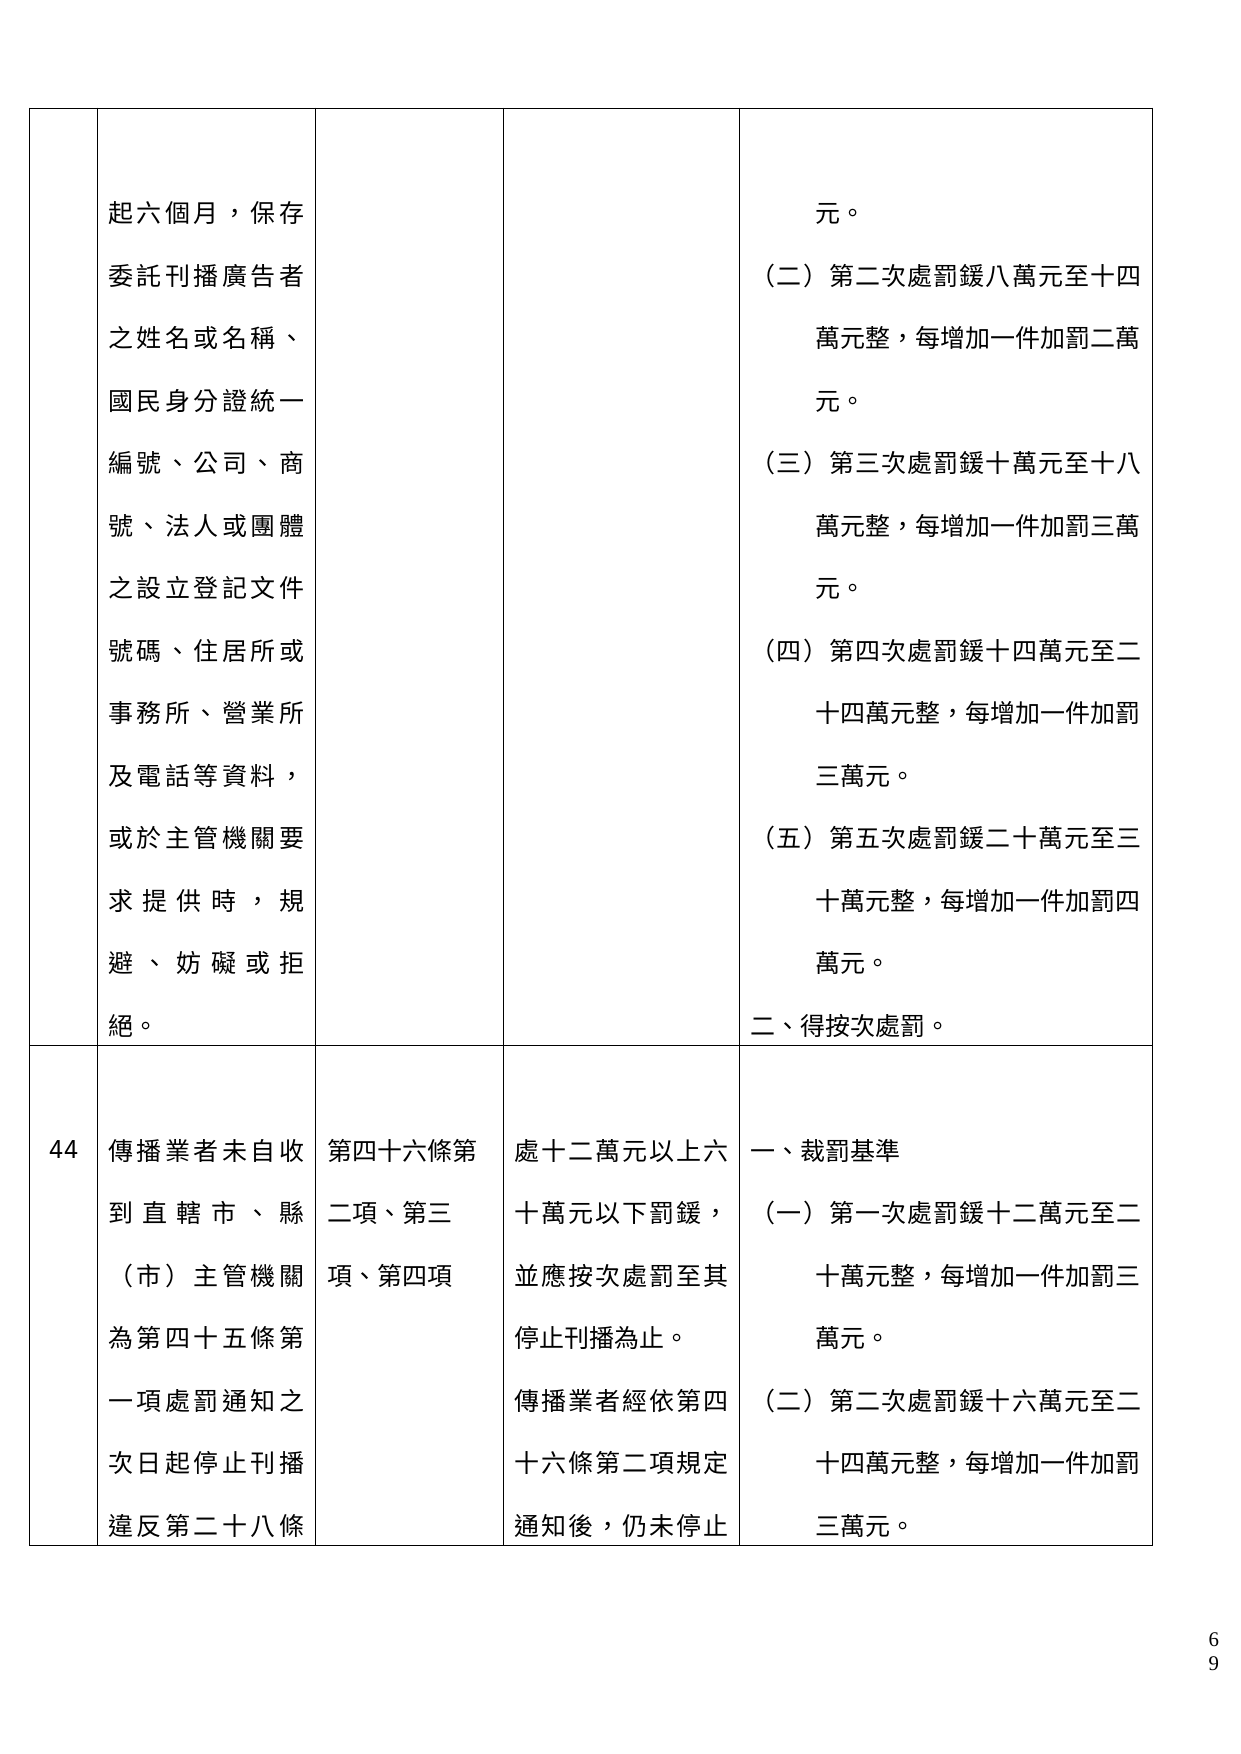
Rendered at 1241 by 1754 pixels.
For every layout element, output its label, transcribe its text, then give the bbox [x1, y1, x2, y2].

table_cell 一、裁罰基準 （一）第一次處罰鍰十二萬元至二十萬元整，每增加一件加罰三萬元。 （二）第二次處罰鍰十六萬元至二十四萬元整，每增加一件加罰三萬元。 [740, 1046, 1152, 1545]
table_cell 44 [30, 1046, 97, 1545]
table_cell 處十二萬元以上六十萬元以下罰鍰，並應按次處罰至其停止刊播為止。 傳播業者經依第四十六條第二項規定通知後，仍未停止 [504, 1046, 739, 1545]
table_cell [504, 109, 739, 1045]
table_cell 起六個月，保存委託刊播廣告者之姓名或名稱、國民身分證統一編號、公司、商號、法人或團體之設立登記文件號碼、住居所或事務所、營業所及電話等資料，或於主管機關要求提供時，規避、妨礙或拒絕。 [98, 109, 315, 1045]
table_cell 傳播業者未自收到直轄市、縣（市）主管機關為第四十五條第一項處罰通知之次日起停止刊播違反第二十八條 [98, 1046, 315, 1545]
table_cell [316, 109, 503, 1045]
table_cell 第四十六條第二項、第三項、第四項 [316, 1046, 503, 1545]
table_cell [30, 109, 97, 1045]
table_cell 元。 （二）第二次處罰鍰八萬元至十四萬元整，每增加一件加罰二萬元。 （三）第三次處罰鍰十萬元至十八萬元整，每增加一件加罰三萬元。 （四）第四次處罰鍰十四萬元至二十四萬元整，每增加一件加罰三萬元。 （五）第五次處罰鍰二十萬元至三十萬元整，每增加一件加罰四萬元。 二、得按次處罰。 [740, 109, 1152, 1045]
